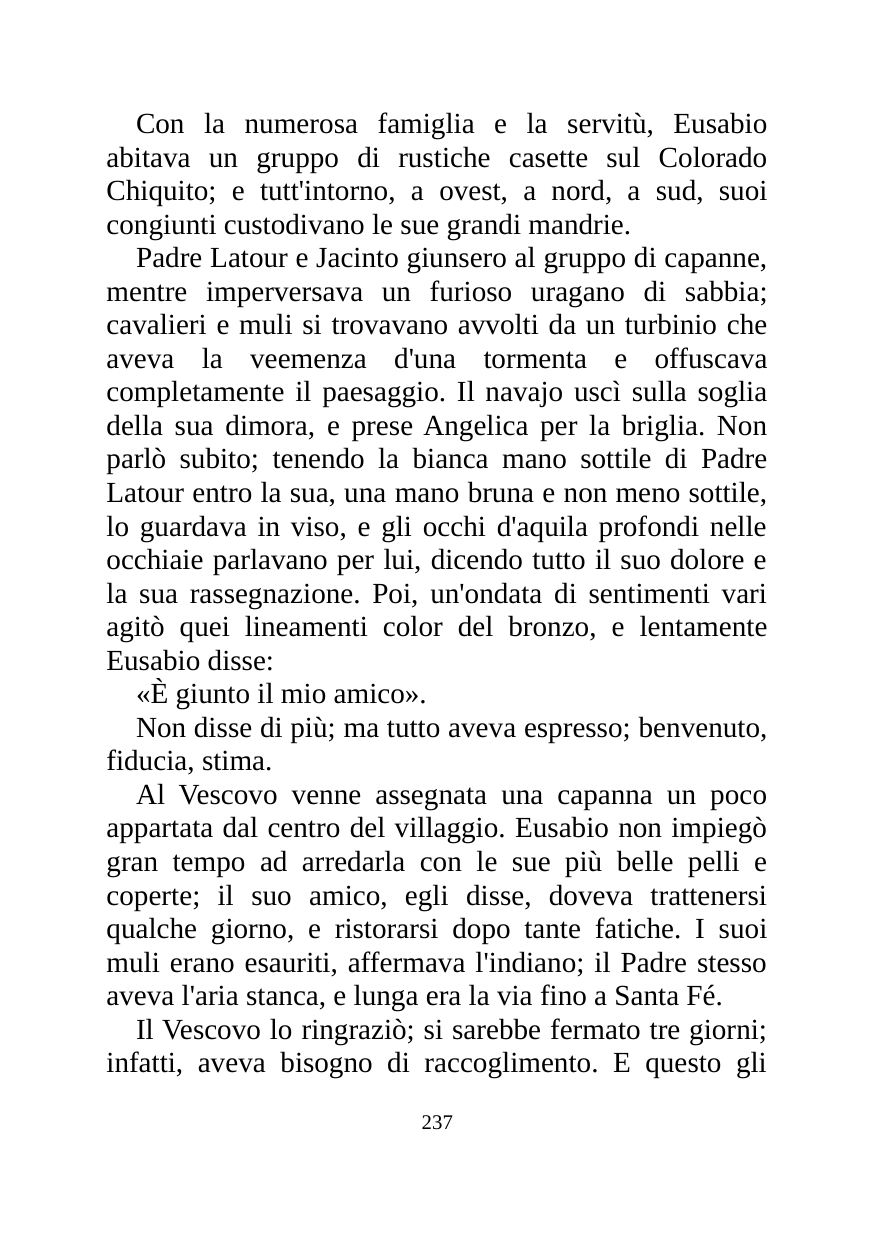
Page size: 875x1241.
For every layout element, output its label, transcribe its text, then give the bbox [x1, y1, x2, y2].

text Non disse di più; ma tutto aveva espresso; benvenuto, fiducia, stima. [106, 710, 768, 777]
text Al Vescovo venne assegnata una capanna un poco appartata dal centro del villaggio. Eusabio non impiegò gran tempo ad arredarla con le sue più belle pelli e coperte; il suo amico, egli disse, doveva trattenersi qualche giorno, e ristorarsi dopo tante fatiche. I suoi muli erano esauriti, affermava l'indiano; il Padre stesso aveva l'aria stanca, e lunga era la via fino a Santa Fé. [106, 777, 768, 1012]
text Con la numerosa famiglia e la servitù, Eusabio abitava un gruppo di rustiche casette sul Colorado Chiquito; e tutt'intorno, a ovest, a nord, a sud, suoi congiunti custodivano le sue grandi mandrie. [106, 106, 768, 240]
text Padre Latour e Jacinto giunsero al gruppo di capanne, mentre imperversava un furioso uragano di sabbia; cavalieri e muli si trovavano avvolti da un turbinio che aveva la veemenza d'una tormenta e offuscava completamente il paesaggio. Il navajo uscì sulla soglia della sua dimora, e prese Angelica per la briglia. Non parlò subito; tenendo la bianca mano sottile di Padre Latour entro la sua, una mano bruna e non meno sottile, lo guardava in viso, e gli occhi d'aquila profondi nelle occhiaie parlavano per lui, dicendo tutto il suo dolore e la sua rassegnazione. Poi, un'ondata di sentimenti vari agitò quei lineamenti color del bronzo, e lentamente Eusabio disse: [106, 240, 768, 676]
text Il Vescovo lo ringraziò; si sarebbe fermato tre giorni; infatti, aveva bisogno di raccoglimento. E questo gli [106, 1012, 768, 1079]
text «È giunto il mio amico». [106, 676, 768, 710]
